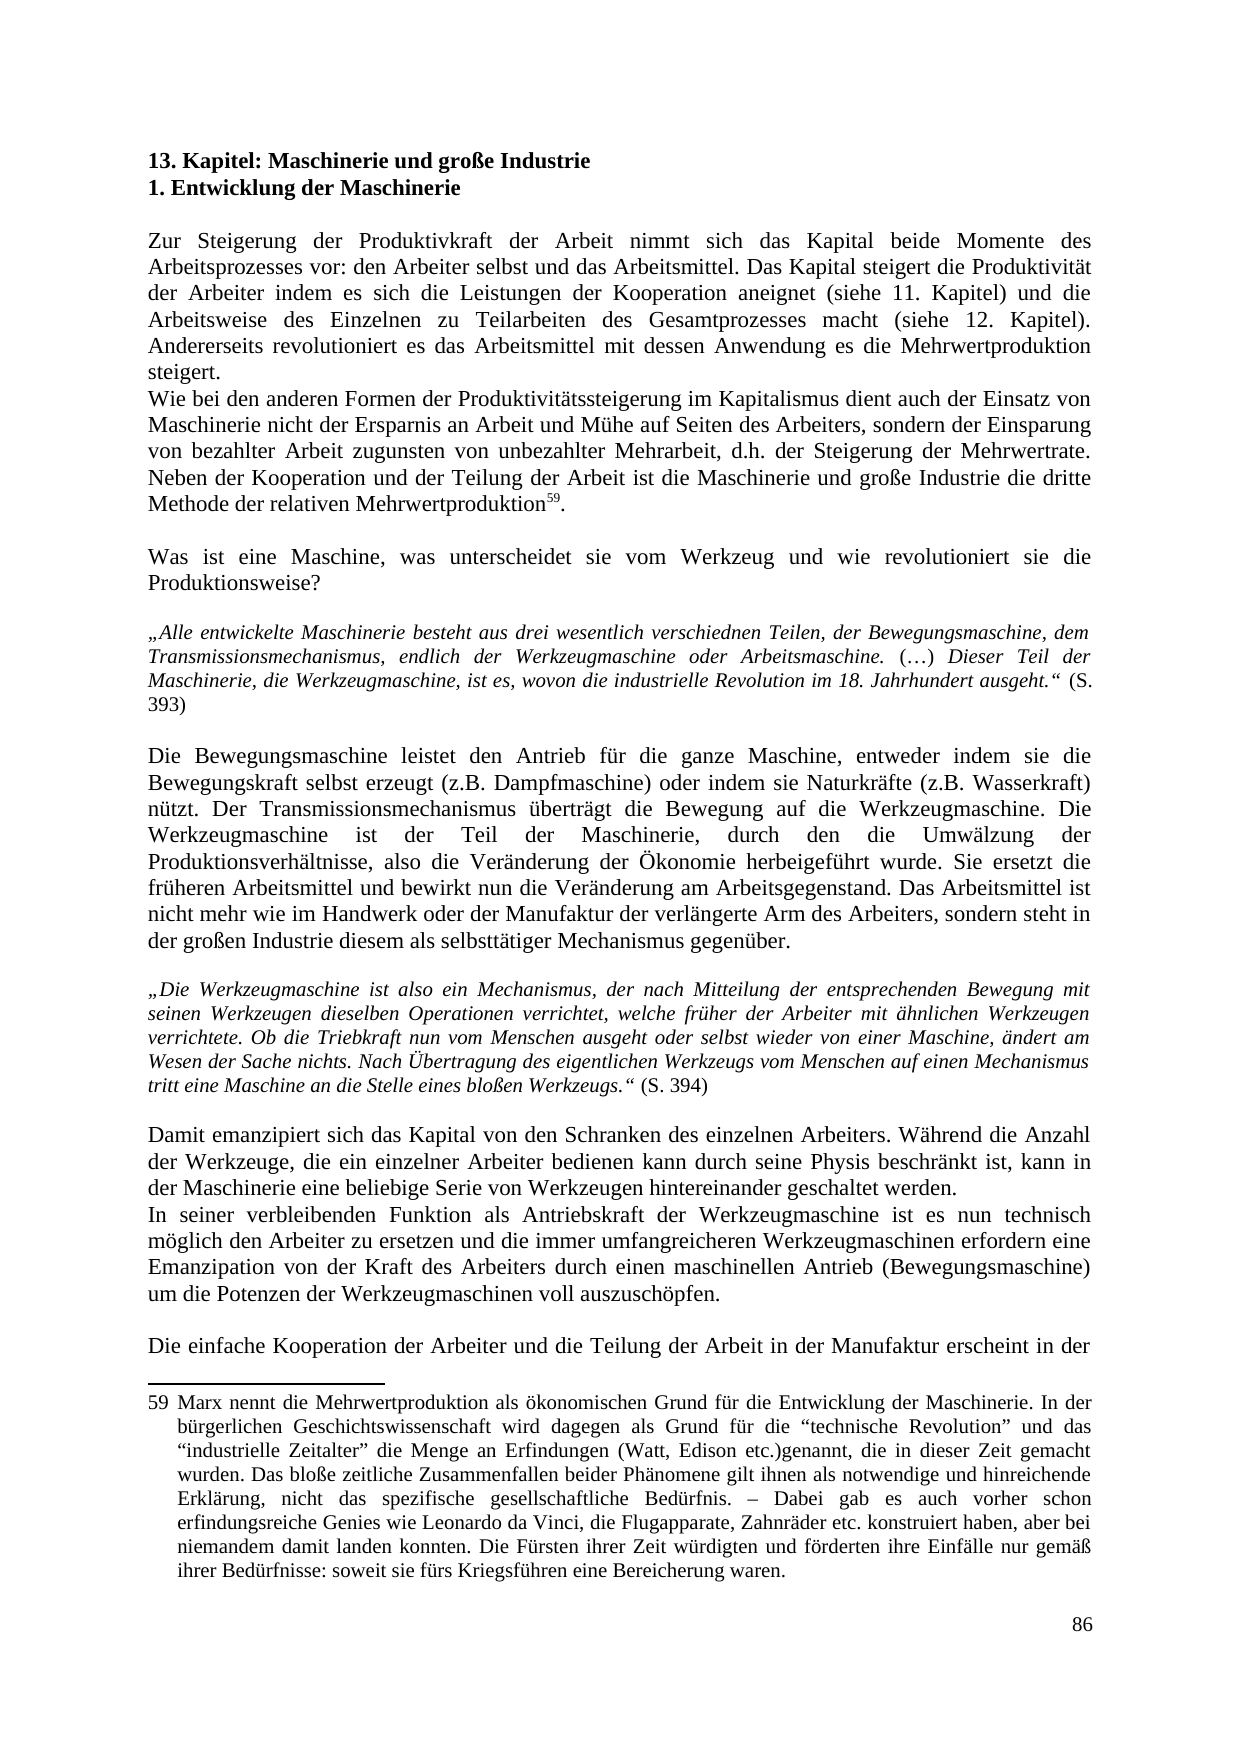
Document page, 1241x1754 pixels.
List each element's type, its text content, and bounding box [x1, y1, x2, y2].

text Zur Steigerung der Produktivkraft der Arbeit nimmt sich das Kapital beide Momente des Arbeitsprozesses vor: den Arbeiter selbst und das Arbeitsmittel. Das Kapital steigert die Produktivität der Arbeiter indem es sich die Leistungen der Kooperation aneignet (siehe 11. Kapitel) und die Arbeitsweise des Einzelnen zu Teilarbeiten des Gesamtprozesses macht (siehe 12. Kapitel). Andererseits revolutioniert es das Arbeitsmittel mit dessen Anwendung es die Mehrwertproduktion steigert. [148, 227, 1093, 385]
text Wie bei den anderen Formen der Produktivitätssteigerung im Kapitalismus dient auch der Einsatz von Maschinerie nicht der Ersparnis an Arbeit und Mühe auf Seiten des Arbeiters, sondern der Einsparung von bezahlter Arbeit zugunsten von unbezahlter Mehrarbeit, d.h. der Steigerung der Mehrwertrate. Neben der Kooperation und der Teilung der Arbeit ist die Maschinerie und große Industrie die dritte Methode der relativen Mehrwertproduktion. [148, 385, 1093, 517]
text In seiner verbleibenden Funktion als Antriebskraft der Werkzeugmaschine ist es nun technisch möglich den Arbeiter zu ersetzen und die immer umfangreicheren Werkzeugmaschinen erfordern eine Emanzipation von der Kraft des Arbeiters durch einen maschinellen Antrieb (Bewegungsmaschine) um die Potenzen der Werkzeugmaschinen voll auszuschöpfen. [148, 1201, 1093, 1306]
text Marx nennt die Mehrwertproduktion als ökonomischen Grund für die Entwicklung der Maschinerie. In der bürgerlichen Geschichtswissenschaft wird dagegen als Grund für die “technische Revolution” und das “industrielle Zeitalter” die Menge an Erfindungen (Watt, Edison etc.)genannt, die in dieser Zeit gemacht wurden. Das bloße zeitliche Zusammenfallen beider Phänomene gilt ihnen als notwendige und hinreichende Erklärung, nicht das spezifische gesellschaftliche Bedürfnis. – Dabei gab es auch vorher schon erfindungsreiche Genies wie Leonardo da Vinci, die Flugapparate, Zahnräder etc. konstruiert haben, aber bei niemandem damit landen konnten. Die Fürsten ihrer Zeit würdigten und förderten ihre Einfälle nur gemäß ihrer Bedürfnisse: soweit sie fürs Kriegsführen eine Bereicherung waren. [148, 1390, 1093, 1582]
text „Alle entwickelte Maschinerie besteht aus drei wesentlich verschiednen Teilen, der Bewegungsmaschine, dem Transmissionsmechanismus, endlich der Werkzeugmaschine oder Arbeitsmaschine. (…) Dieser Teil der Maschinerie, die Werkzeugmaschine, ist es, wovon die industrielle Revolution im 18. Jahrhundert ausgeht.“ (S. 393) [148, 620, 1093, 716]
text Die Bewegungsmaschine leistet den Antrieb für die ganze Maschine, entweder indem sie die Bewegungskraft selbst erzeugt (z.B. Dampfmaschine) oder indem sie Naturkräfte (z.B. Wasserkraft) nützt. Der Transmissionsmechanismus überträgt die Bewegung auf die Werkzeugmaschine. Die Werkzeugmaschine ist der Teil der Maschinerie, durch den die Umwälzung der Produktionsverhältnisse, also die Veränderung der Ökonomie herbeigeführt wurde. Sie ersetzt die früheren Arbeitsmittel und bewirkt nun die Veränderung am Arbeitsgegenstand. Das Arbeitsmittel ist nicht mehr wie im Handwerk oder der Manufaktur der verlängerte Arm des Arbeiters, sondern steht in der großen Industrie diesem als selbsttätiger Mechanismus gegenüber. [148, 742, 1093, 953]
text 1. Entwicklung der Maschinerie [148, 174, 1093, 200]
text Damit emanzipiert sich das Kapital von den Schranken des einzelnen Arbeiters. Während die Anzahl der Werkzeuge, die ein einzelner Arbeiter bedienen kann durch seine Physis beschränkt ist, kann in der Maschinerie eine beliebige Serie von Werkzeugen hintereinander geschaltet werden. [148, 1122, 1093, 1201]
text Die einfache Kooperation der Arbeiter und die Teilung der Arbeit in der Manufaktur erscheint in der [148, 1332, 1093, 1359]
text 13. Kapitel: Maschinerie und große Industrie [148, 148, 1093, 174]
text Was ist eine Maschine, was unterscheidet sie vom Werkzeug und wie revolutioniert sie die Produktionsweise? [148, 543, 1093, 596]
text „Die Werkzeugmaschine ist also ein Mechanismus, der nach Mitteilung der entsprechenden Bewegung mit seinen Werkzeugen dieselben Operationen verrichtet, welche früher der Arbeiter mit ähnlichen Werkzeugen verrichtete. Ob die Triebkraft nun vom Menschen ausgeht oder selbst wieder von einer Maschine, ändert am Wesen der Sache nichts. Nach Übertragung des eigentlichen Werkzeugs vom Menschen auf einen Mechanismus tritt eine Maschine an die Stelle eines bloßen Werkzeugs.“ (S. 394) [148, 977, 1093, 1097]
